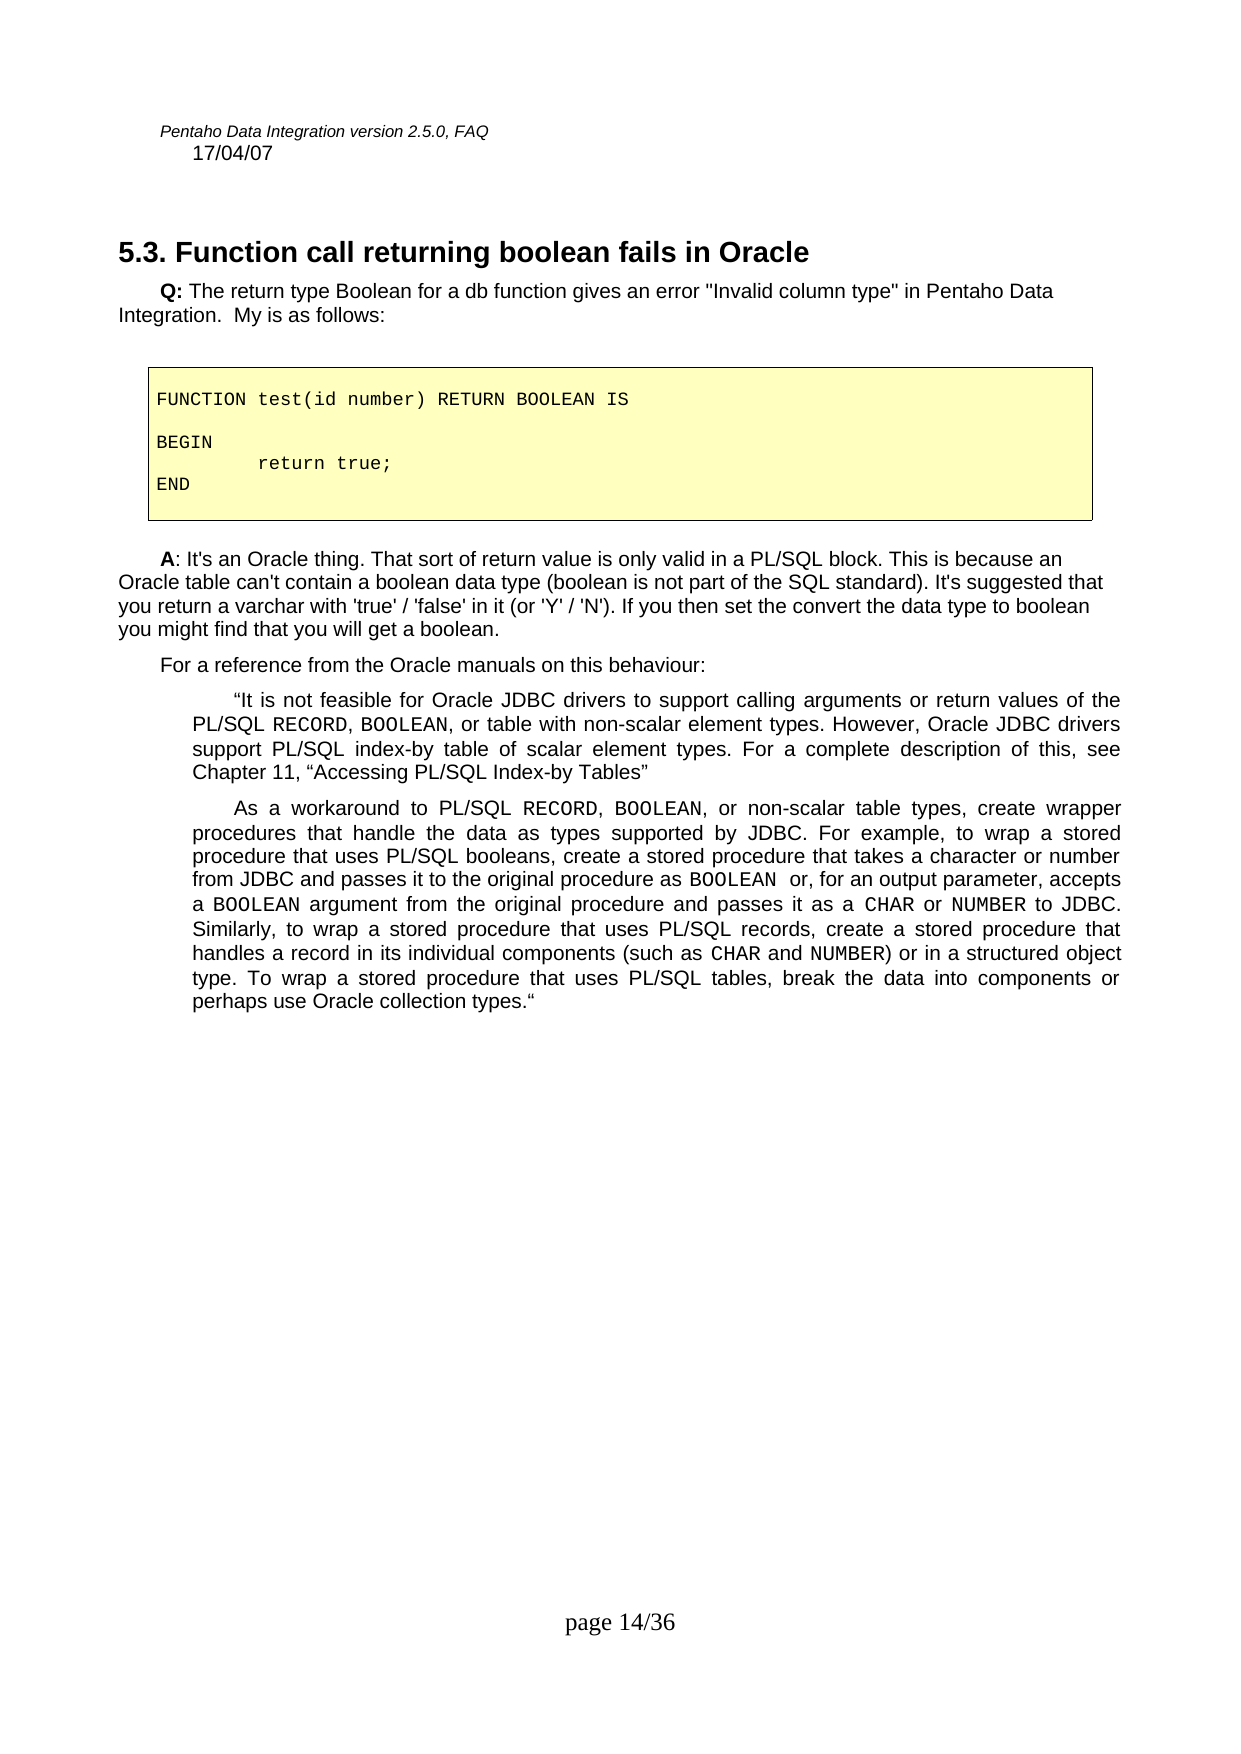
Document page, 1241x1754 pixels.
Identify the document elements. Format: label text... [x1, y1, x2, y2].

text Q: The return type Boolean for a db function gives an error "Invalid column type" in Pentaho Data Integration. My is as follows: [118, 280, 1122, 327]
text “It is not feasible for Oracle JDBC drivers to support calling arguments or return values of the PL/SQL RECORD, BOOLEAN, or table with non-scalar element types. However, Oracle JDBC drivers support PL/SQL index-by table of scalar element types. For a complete description of this, see Chapter 11, “Accessing PL/SQL Index-by Tables” [192, 689, 1122, 784]
text return true; [149, 452, 1092, 473]
text As a workaround to PL/SQL RECORD, BOOLEAN, or non-scalar table types, create wrapper procedures that handle the data as types supported by JDBC. For example, to wrap a stored procedure that uses PL/SQL booleans, create a stored procedure that takes a character or number from JDBC and passes it to the original procedure as BOOLEAN or, for an output parameter, accepts a BOOLEAN argument from the original procedure and passes it as a CHAR or NUMBER to JDBC. Similarly, to wrap a stored procedure that uses PL/SQL records, create a stored procedure that handles a record in its individual components (such as CHAR and NUMBER) or in a structured object type. To wrap a stored procedure that uses PL/SQL tables, break the data into components or perhaps use Oracle collection types.“ [192, 796, 1122, 1013]
text For a reference from the Oracle manuals on this behaviour: [118, 653, 1122, 676]
subtitle Function call returning boolean fails in Oracle [118, 236, 1122, 268]
text END [149, 473, 1092, 494]
text BEGIN [149, 431, 1092, 452]
text A: It's an Oracle thing. That sort of return value is only valid in a PL/SQL block. This is because an Oracle table can't contain a boolean data type (boolean is not part of the SQL standard). It's suggested that you return a varchar with 'true' / 'false' in it (or 'Y' / 'N'). If you then set the convert the data type to boolean you might find that you will get a boolean. [118, 548, 1122, 641]
text FUNCTION test(id number) RETURN BOOLEAN IS [149, 388, 1092, 409]
